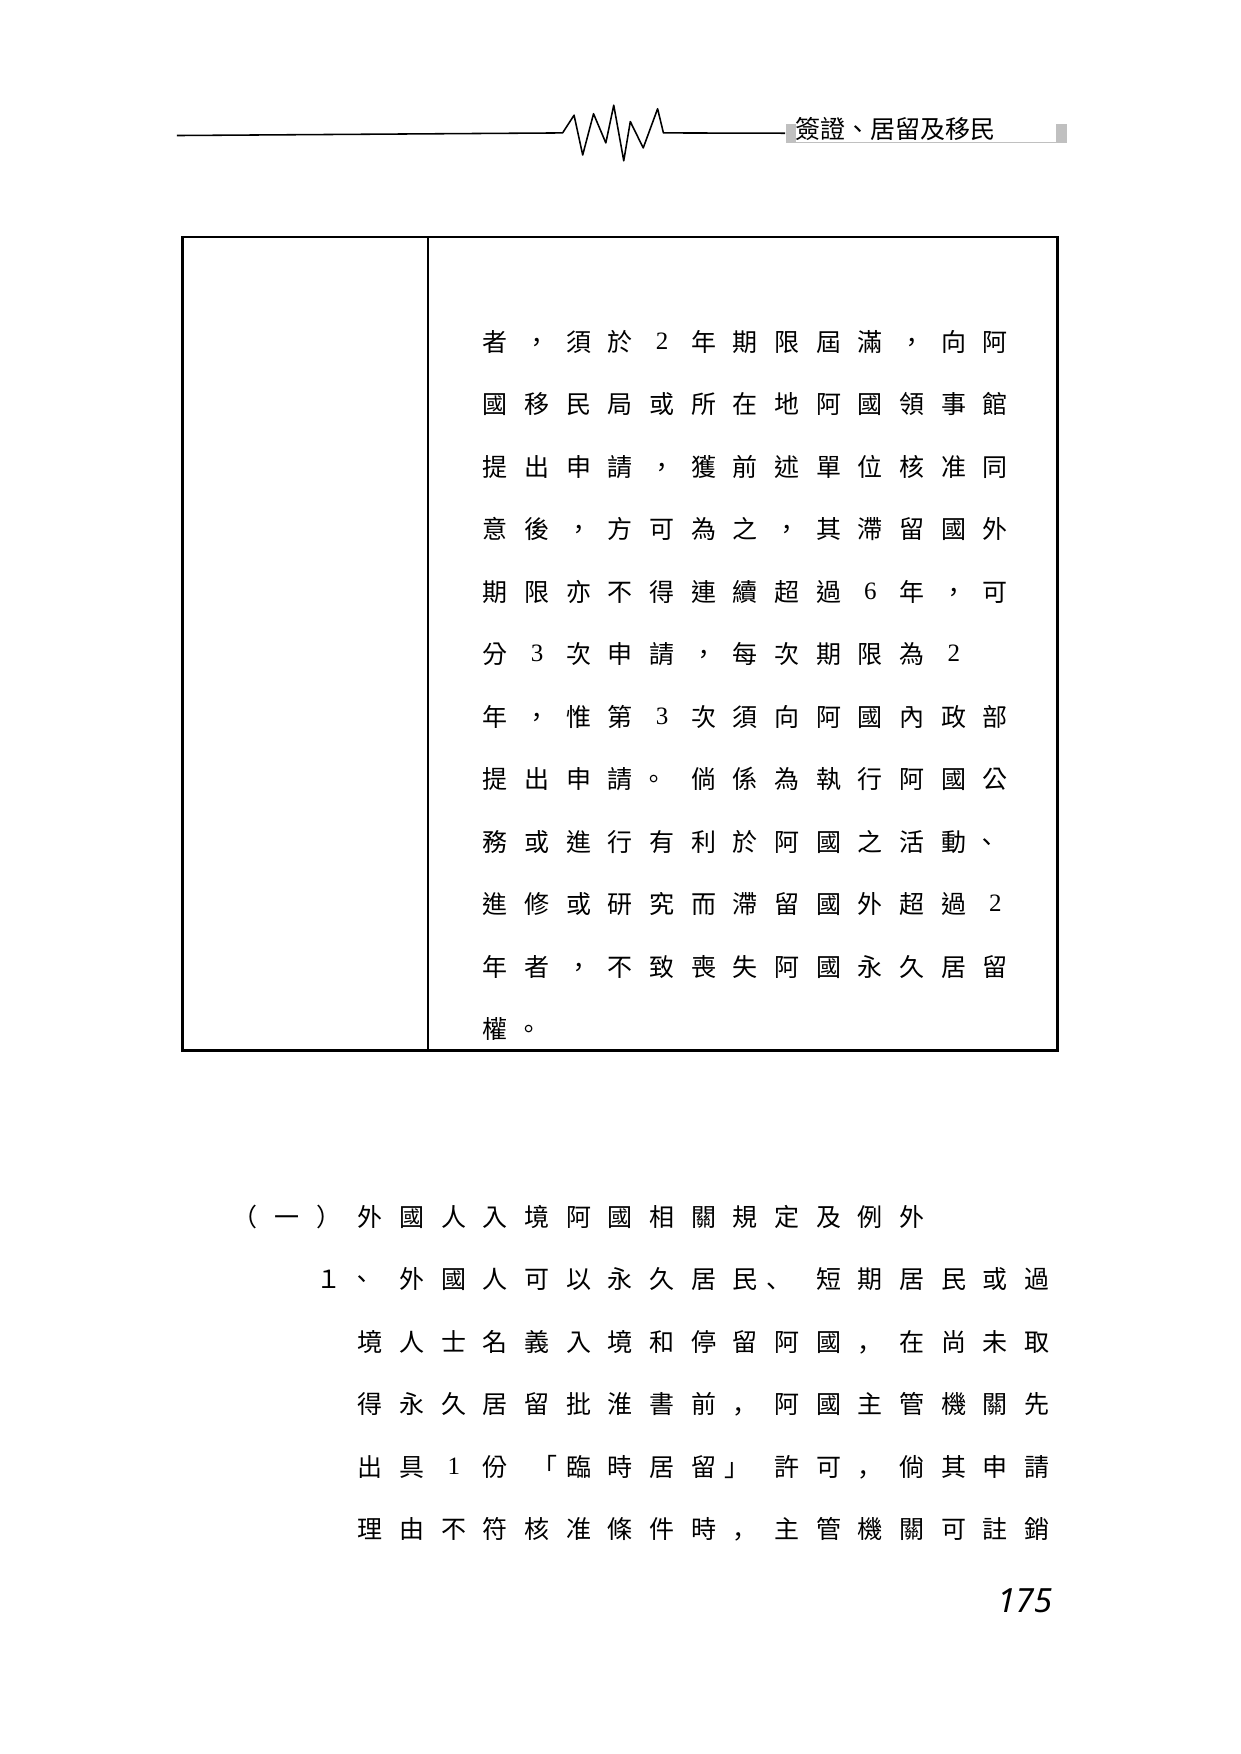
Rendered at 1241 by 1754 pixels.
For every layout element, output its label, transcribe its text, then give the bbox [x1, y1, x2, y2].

text （一）外國人入境阿國相關規定及例外 [207, 1174, 1058, 1236]
text １、外國人可以永久居民、短期居民或過境人士名義入境和停留阿國，在尚未取得永久居留批淮書前，阿國主管機關先出具1份「臨時居留」許可，倘其申請理由不符核准條件時，主管機關可註銷 [281, 1236, 1058, 1549]
table_cell [184, 238, 427, 1049]
table_cell 者，須於2年期限屆滿，向阿國移民局或所在地阿國領事館提出申請，獲前述單位核准同意後，方可為之，其滯留國外期限亦不得連續超過6年，可分3次申請，每次期限為2年，惟第3次須向阿國內政部提出申請。倘係為執行阿國公務或進行有利於阿國之活動、進修或研究而滯留國外超過2年者，不致喪失阿國永久居留權。 [429, 238, 1056, 1049]
